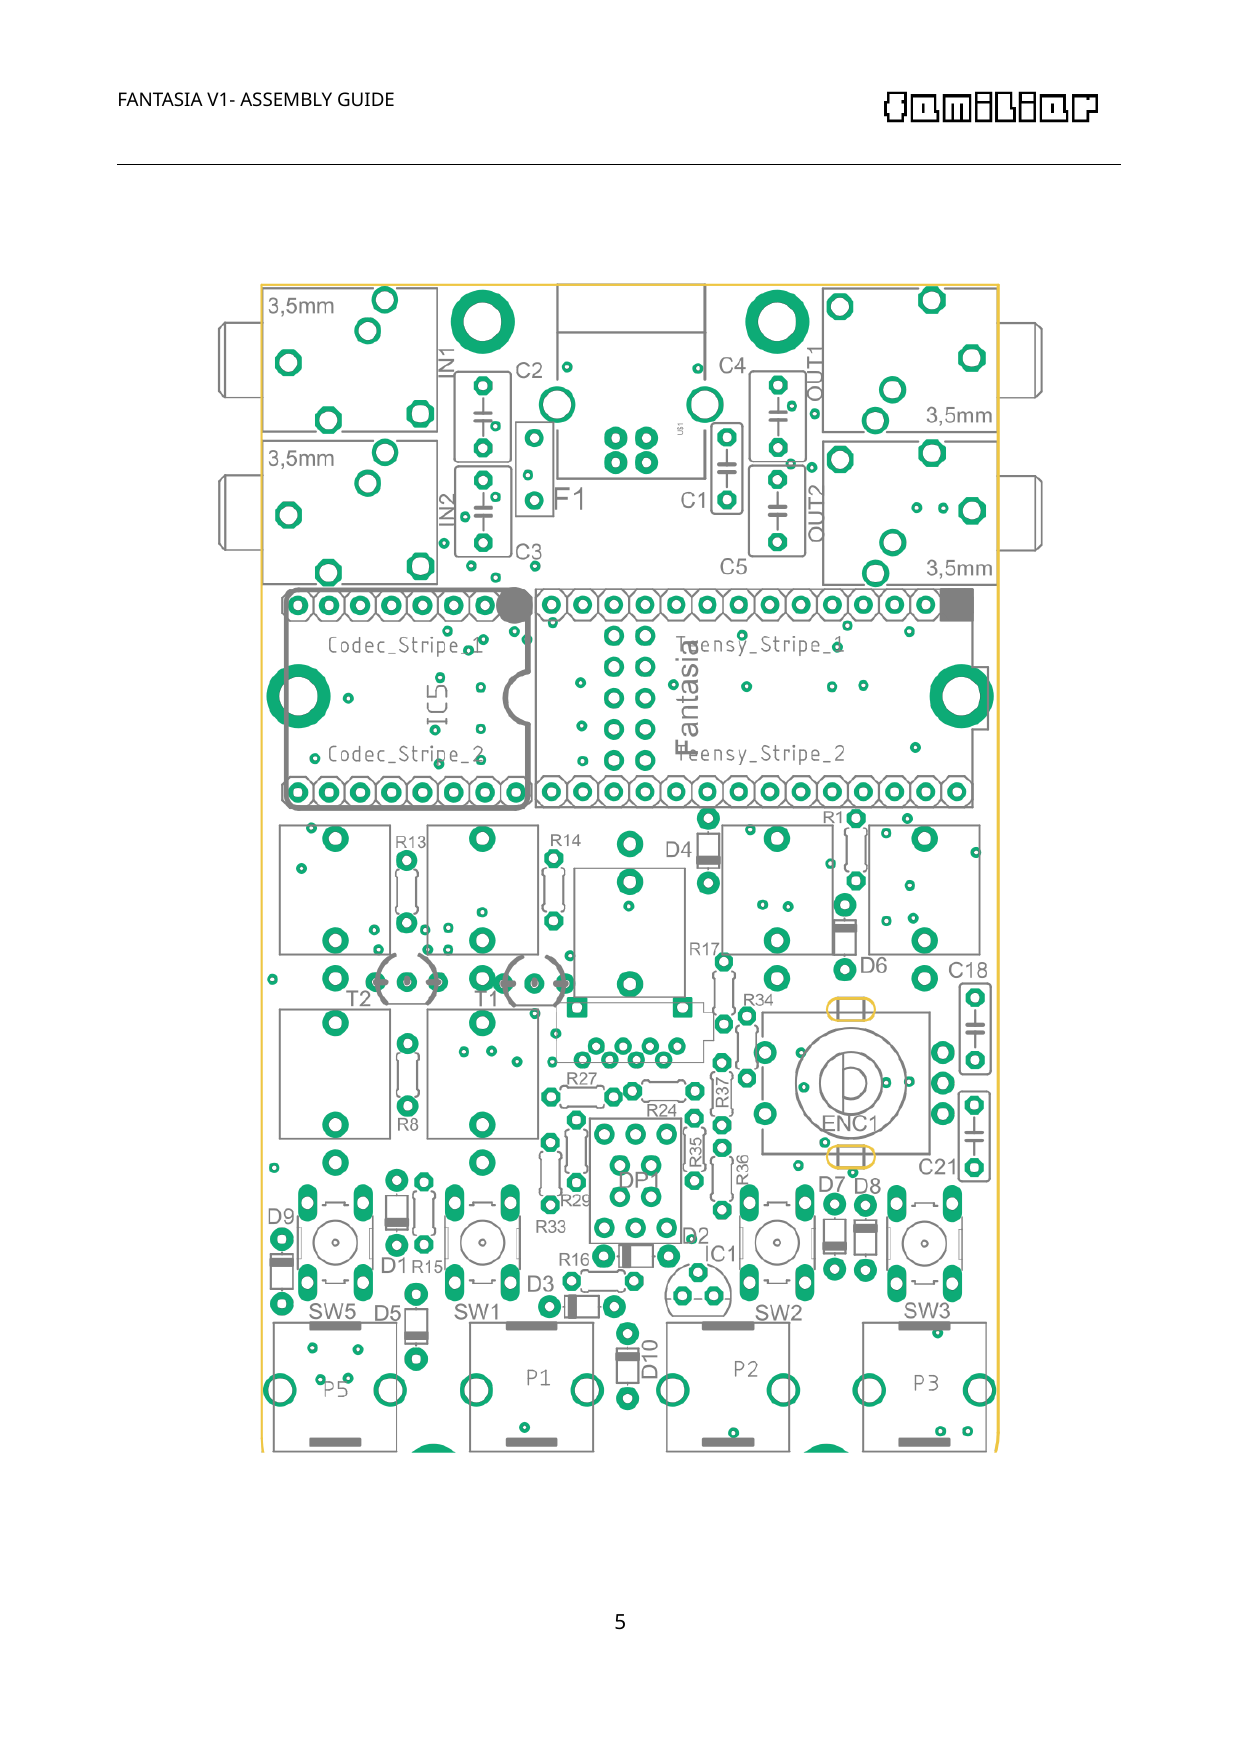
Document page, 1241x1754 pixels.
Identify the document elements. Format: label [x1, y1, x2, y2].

picture [881, 86, 1100, 130]
picture [134, 198, 1106, 1587]
